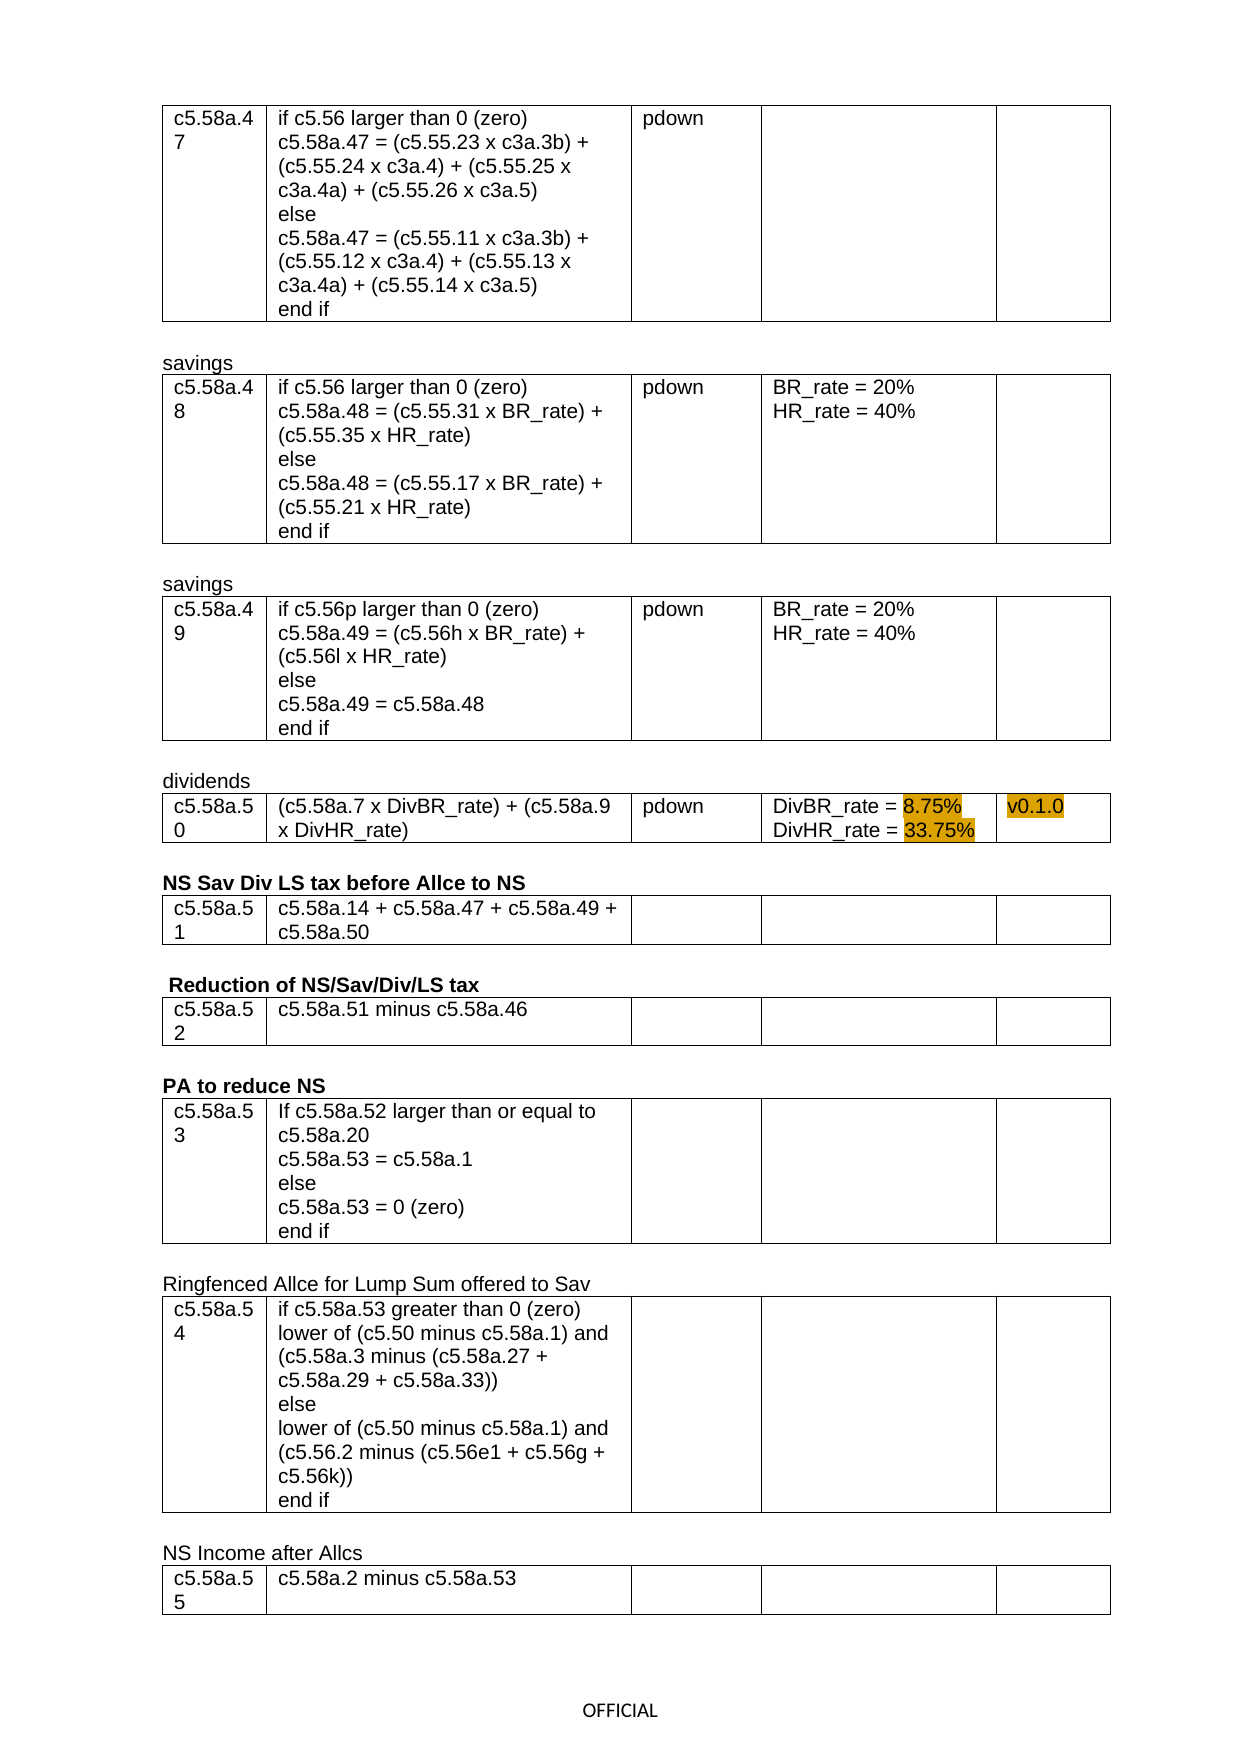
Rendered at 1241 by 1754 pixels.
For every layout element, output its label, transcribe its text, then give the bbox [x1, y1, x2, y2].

table_header [997, 106, 1110, 321]
table_header [762, 1297, 996, 1512]
table_header c5.58a.48 [163, 375, 266, 543]
text PA to reduce NS [162, 1074, 1135, 1098]
table_header [632, 896, 761, 943]
table_header if c5.56 larger than 0 (zero) c5.58a.48 = (c5.55.31 x BR_rate) + (c5.55.35 x HR_rate) else c5.58a.48 = (c5.55.17 x BR_rate) + (c5.55.21 x HR_rate) end if [267, 375, 631, 543]
text Ringfenced Allce for Lump Sum offered to Sav [162, 1272, 1135, 1296]
table_header pdown [632, 794, 761, 842]
table_header [632, 1566, 761, 1614]
text savings [162, 350, 1135, 374]
table_header pdown [632, 106, 761, 321]
table_header If c5.58a.52 larger than or equal to c5.58a.20 c5.58a.53 = c5.58a.1 else c5.58a.53 = 0 (zero) end if [267, 1099, 631, 1243]
table_header c5.58a.54 [163, 1297, 266, 1512]
table_header [997, 375, 1110, 543]
table_header BR_rate = 20% HR_rate = 40% [762, 375, 996, 543]
text savings [162, 572, 1135, 596]
table_header [632, 998, 761, 1045]
table_header c5.58a.49 [163, 597, 266, 740]
text NS Income after Allcs [162, 1541, 1135, 1565]
table_header c5.58a.51 [163, 896, 266, 943]
table_header [762, 1566, 996, 1614]
table_header c5.58a.14 + c5.58a.47 + c5.58a.49 + c5.58a.50 [267, 896, 631, 943]
table_header c5.58a.51 minus c5.58a.46 [267, 998, 631, 1045]
table_header [997, 597, 1110, 740]
table_header if c5.56 larger than 0 (zero) c5.58a.47 = (c5.55.23 x c3a.3b) + (c5.55.24 x c3a.4) + (c5.55.25 x c3a.4a) + (c5.55.26 x c3a.5) else c5.58a.47 = (c5.55.11 x c3a.3b) + (c5.55.12 x c3a.4) + (c5.55.13 x c3a.4a) + (c5.55.14 x c3a.5) end if [267, 106, 631, 321]
table_header [997, 1566, 1110, 1614]
text Reduction of NS/Sav/Div/LS tax [162, 973, 1135, 997]
text NS Sav Div LS tax before Allce to NS [162, 871, 1135, 895]
text dividends [162, 769, 1135, 793]
table_header pdown [632, 597, 761, 740]
table_header [762, 1099, 996, 1243]
table_header [997, 998, 1110, 1045]
table_header c5.58a.47 [163, 106, 266, 321]
table_header [997, 896, 1110, 943]
table_header c5.58a.50 [163, 794, 266, 842]
table_header BR_rate = 20% HR_rate = 40% [762, 597, 996, 740]
table_header (c5.58a.7 x DivBR_rate) + (c5.58a.9 x DivHR_rate) [267, 794, 631, 842]
table_header [632, 1297, 761, 1512]
table_header DivBR_rate = 8.75% DivHR_rate = 33.75% [762, 794, 996, 842]
table_header [997, 1297, 1110, 1512]
table_header c5.58a.55 [163, 1566, 266, 1614]
table_header pdown [632, 375, 761, 543]
table_header if c5.56p larger than 0 (zero) c5.58a.49 = (c5.56h x BR_rate) + (c5.56l x HR_rate) else c5.58a.49 = c5.58a.48 end if [267, 597, 631, 740]
table_header [762, 106, 996, 321]
table_header if c5.58a.53 greater than 0 (zero) lower of (c5.50 minus c5.58a.1) and (c5.58a.3 minus (c5.58a.27 + c5.58a.29 + c5.58a.33)) else lower of (c5.50 minus c5.58a.1) and (c5.56.2 minus (c5.56e1 + c5.56g + c5.56k)) end if [267, 1297, 631, 1512]
table_header [762, 896, 996, 943]
table_header [997, 1099, 1110, 1243]
table_header [762, 998, 996, 1045]
table_header c5.58a.52 [163, 998, 266, 1045]
table_header c5.58a.2 minus c5.58a.53 [267, 1566, 631, 1614]
table_header [632, 1099, 761, 1243]
table_header v0.1.0 [997, 794, 1110, 842]
table_header c5.58a.53 [163, 1099, 266, 1243]
